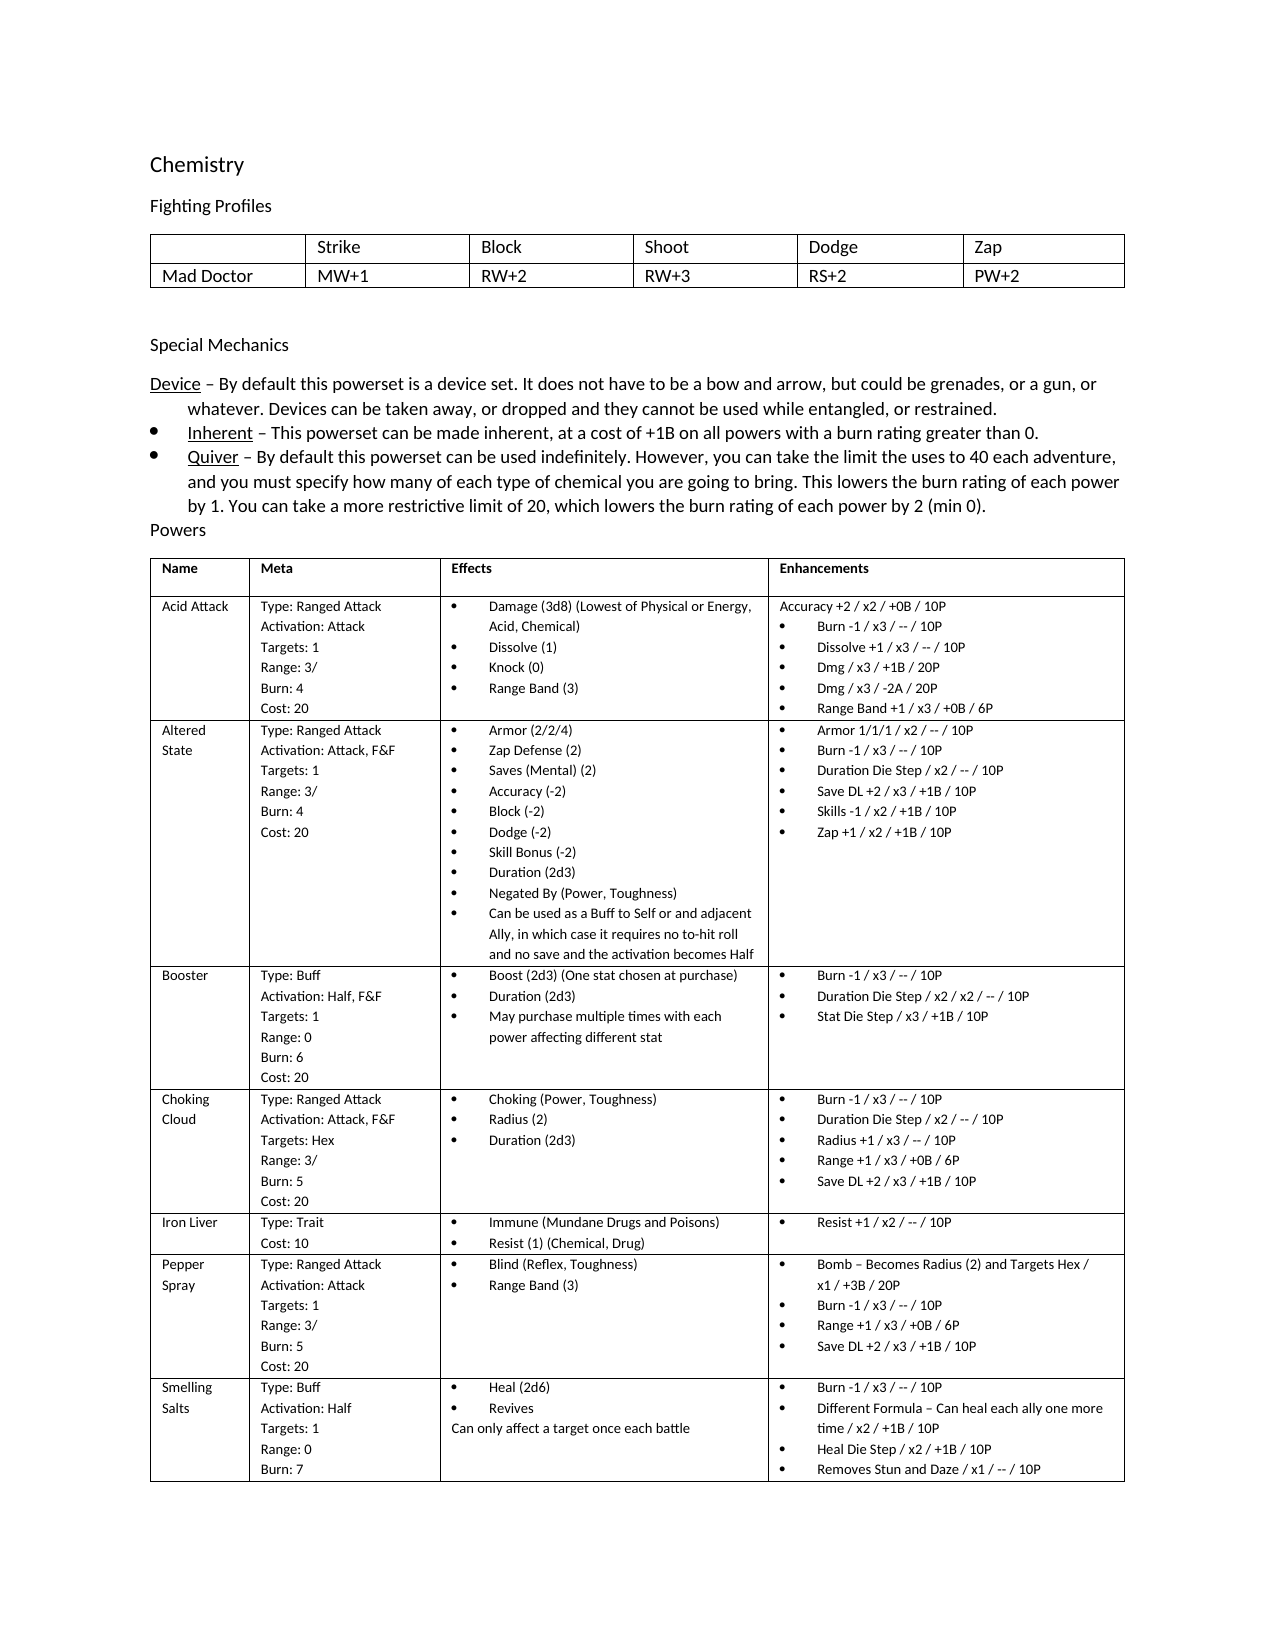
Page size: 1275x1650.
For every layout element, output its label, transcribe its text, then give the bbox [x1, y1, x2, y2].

table_cell Type: Ranged Attack Activation: Attack, F&F Targets: Hex Range: 3/ Burn: 5 Cost: 20 [250, 1090, 440, 1212]
table_cell Burn -1 / x3 / -- / 10P Different Formula – Can heal each ally one more time / x2 / +1B / 10P Heal Die Step / x2 / +1B / 10P Removes Stun and Daze / x1 / -- / 10P [769, 1379, 1124, 1481]
table_cell Type: Ranged Attack Activation: Attack Targets: 1 Range: 3/ Burn: 5 Cost: 20 [250, 1255, 440, 1378]
table_cell Pepper Spray [151, 1255, 249, 1378]
table_cell RW+3 [634, 264, 797, 287]
table_cell Type: Ranged Attack Activation: Attack Targets: 1 Range: 3/ Burn: 4 Cost: 20 [250, 597, 440, 720]
table_header Name [151, 559, 249, 596]
table_header Block [470, 235, 633, 263]
table_cell Mad Doctor [151, 264, 305, 287]
table_header Shoot [634, 235, 797, 263]
table_cell Heal (2d6) Revives Can only affect a target once each battle [441, 1379, 768, 1481]
table_cell RW+2 [470, 264, 633, 287]
table_cell Choking Cloud [151, 1090, 249, 1212]
table_cell Altered State [151, 721, 249, 966]
text Chemistry [150, 150, 1125, 178]
table_cell Smelling Salts [151, 1379, 249, 1481]
list Inherent – This powerset can be made inherent, at a cost of +1B on all powers with a burn rating greater than 0. [150, 421, 1125, 444]
table_cell Boost (2d3) (One stat chosen at purchase) Duration (2d3) May purchase multiple times with each power affecting different stat [441, 967, 768, 1089]
table_cell RS+2 [798, 264, 963, 287]
table_header [151, 235, 305, 263]
table_cell MW+1 [306, 264, 469, 287]
table_cell Resist +1 / x2 / -- / 10P [769, 1214, 1124, 1254]
table_cell Acid Attack [151, 597, 249, 720]
text Fighting Profiles [150, 195, 1125, 218]
table_header Zap [964, 235, 1124, 263]
table_cell Iron Liver [151, 1214, 249, 1254]
table_header Effects [441, 559, 768, 596]
table_cell Burn -1 / x3 / -- / 10P Duration Die Step / x2 / x2 / -- / 10P Stat Die Step / x3 / +1B / 10P [769, 967, 1124, 1089]
table_cell Bomb – Becomes Radius (2) and Targets Hex / x1 / +3B / 20P Burn -1 / x3 / -- / 10P Range +1 / x3 / +0B / 6P Save DL +2 / x3 / +1B / 10P [769, 1255, 1124, 1378]
list Quiver – By default this powerset can be used indefinitely. However, you can take the limit the uses to 40 each adventure, and you must specify how many of each type of chemical you are going to bring. This lowers the burn rating of each power by 1. You can take a more restrictive limit of 20, which lowers the burn rating of each power by 2 (min 0). [150, 446, 1125, 517]
table_cell Type: Ranged Attack Activation: Attack, F&F Targets: 1 Range: 3/ Burn: 4 Cost: 20 [250, 721, 440, 966]
table_cell Type: Buff Activation: Half Targets: 1 Range: 0 Burn: 7 [250, 1379, 440, 1481]
table_cell Immune (Mundane Drugs and Poisons) Resist (1) (Chemical, Drug) [441, 1214, 768, 1254]
list Device – By default this powerset is a device set. It does not have to be a bow and arrow, but could be grenades, or a gun, or whatever. Devices can be taken away, or dropped and they cannot be used while entangled, or restrained. [150, 373, 1125, 420]
table_cell Blind (Reflex, Toughness) Range Band (3) [441, 1255, 768, 1378]
table_cell Burn -1 / x3 / -- / 10P Duration Die Step / x2 / -- / 10P Radius +1 / x3 / -- / 10P Range +1 / x3 / +0B / 6P Save DL +2 / x3 / +1B / 10P [769, 1090, 1124, 1212]
table_cell PW+2 [964, 264, 1124, 287]
table_header Strike [306, 235, 469, 263]
table_header Dodge [798, 235, 963, 263]
table_cell Choking (Power, Toughness) Radius (2) Duration (2d3) [441, 1090, 768, 1212]
table_cell Type: Trait Cost: 10 [250, 1214, 440, 1254]
table_cell Accuracy +2 / x2 / +0B / 10P Burn -1 / x3 / -- / 10P Dissolve +1 / x3 / -- / 10P Dmg / x3 / +1B / 20P Dmg / x3 / -2A / 20P Range Band +1 / x3 / +0B / 6P [769, 597, 1124, 720]
text Special Mechanics [150, 333, 1125, 356]
table_cell Armor 1/1/1 / x2 / -- / 10P Burn -1 / x3 / -- / 10P Duration Die Step / x2 / -- / 10P Save DL +2 / x3 / +1B / 10P Skills -1 / x2 / +1B / 10P Zap +1 / x2 / +1B / 10P [769, 721, 1124, 966]
table_cell Type: Buff Activation: Half, F&F Targets: 1 Range: 0 Burn: 6 Cost: 20 [250, 967, 440, 1089]
table_cell Booster [151, 967, 249, 1089]
table_cell Damage (3d8) (Lowest of Physical or Energy, Acid, Chemical) Dissolve (1) Knock (0) Range Band (3) [441, 597, 768, 720]
table_cell Armor (2/2/4) Zap Defense (2) Saves (Mental) (2) Accuracy (-2) Block (-2) Dodge (-2) Skill Bonus (-2) Duration (2d3) Negated By (Power, Toughness) Can be used as a Buff to Self or and adjacent Ally, in which case it requires no to-hit roll and no save and the activation becomes Half [441, 721, 768, 966]
table_header Meta [250, 559, 440, 596]
text Powers [150, 519, 1125, 542]
table_header Enhancements [769, 559, 1124, 596]
